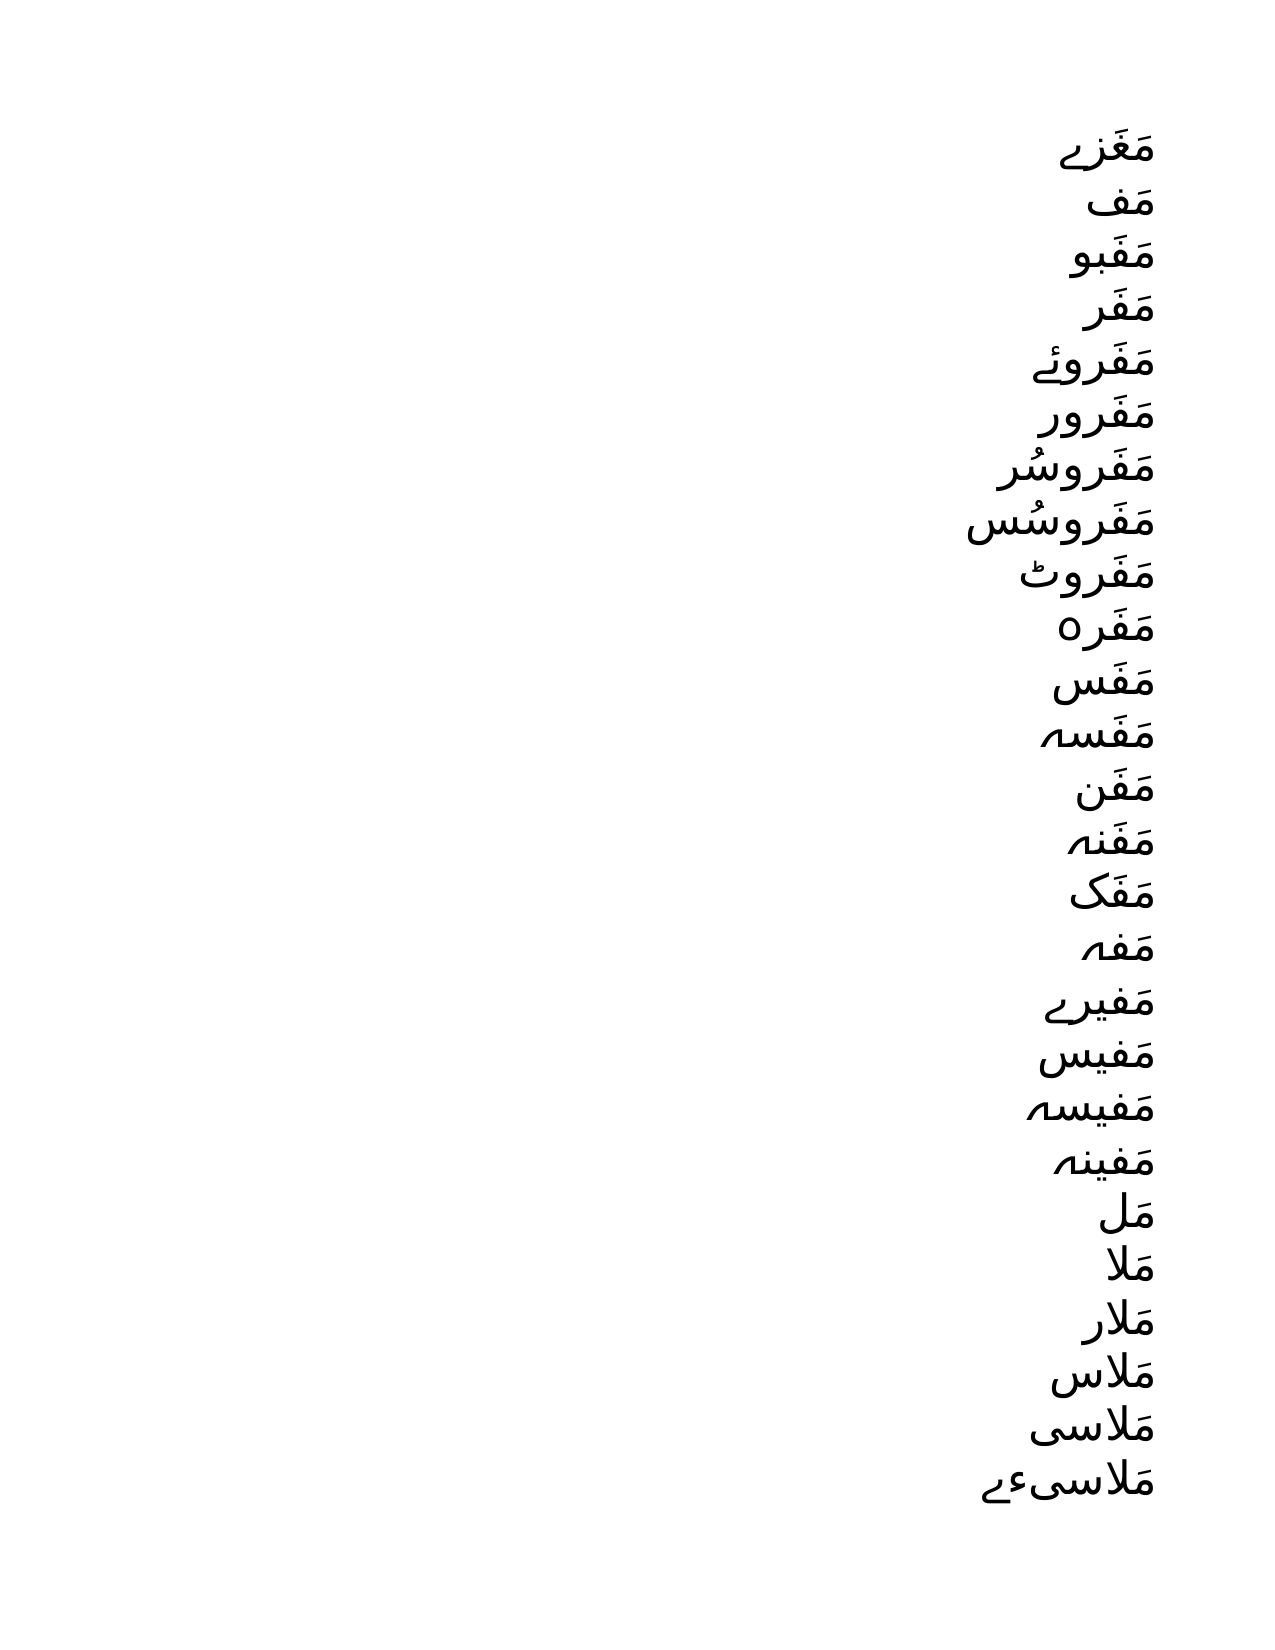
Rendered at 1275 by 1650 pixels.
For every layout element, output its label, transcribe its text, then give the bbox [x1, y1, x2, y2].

text مَفَروسُس [118, 491, 1157, 545]
text مَفَرور [118, 385, 1157, 438]
text مَفینہ [118, 1131, 1157, 1185]
text مَلاسی​ءے [118, 1451, 1157, 1505]
text مَفَر [118, 278, 1157, 331]
text مَلاس [118, 1345, 1157, 1398]
text مَفَسہ [118, 705, 1157, 758]
text مَلاسی [118, 1398, 1157, 1451]
text مَفَنہ [118, 811, 1157, 865]
text مَفَبو [118, 225, 1157, 278]
text مَفَروٹ [118, 545, 1157, 598]
text مَفیرے [118, 971, 1157, 1025]
text مَغَزے [118, 118, 1157, 171]
text مَل [118, 1185, 1157, 1238]
text مَفَک [118, 865, 1157, 918]
text مَفَس [118, 651, 1157, 705]
text مَلا [118, 1238, 1157, 1291]
text مَفیسہ [118, 1078, 1157, 1131]
text مَفَن [118, 758, 1157, 811]
text مَفہ [118, 918, 1157, 971]
text مَف [118, 171, 1157, 225]
text مَفَروئے [118, 331, 1157, 385]
text مَفَرہ [118, 598, 1157, 651]
text مَفَروسُر [118, 438, 1157, 491]
text مَفیس [118, 1025, 1157, 1078]
text مَلار [118, 1291, 1157, 1345]
